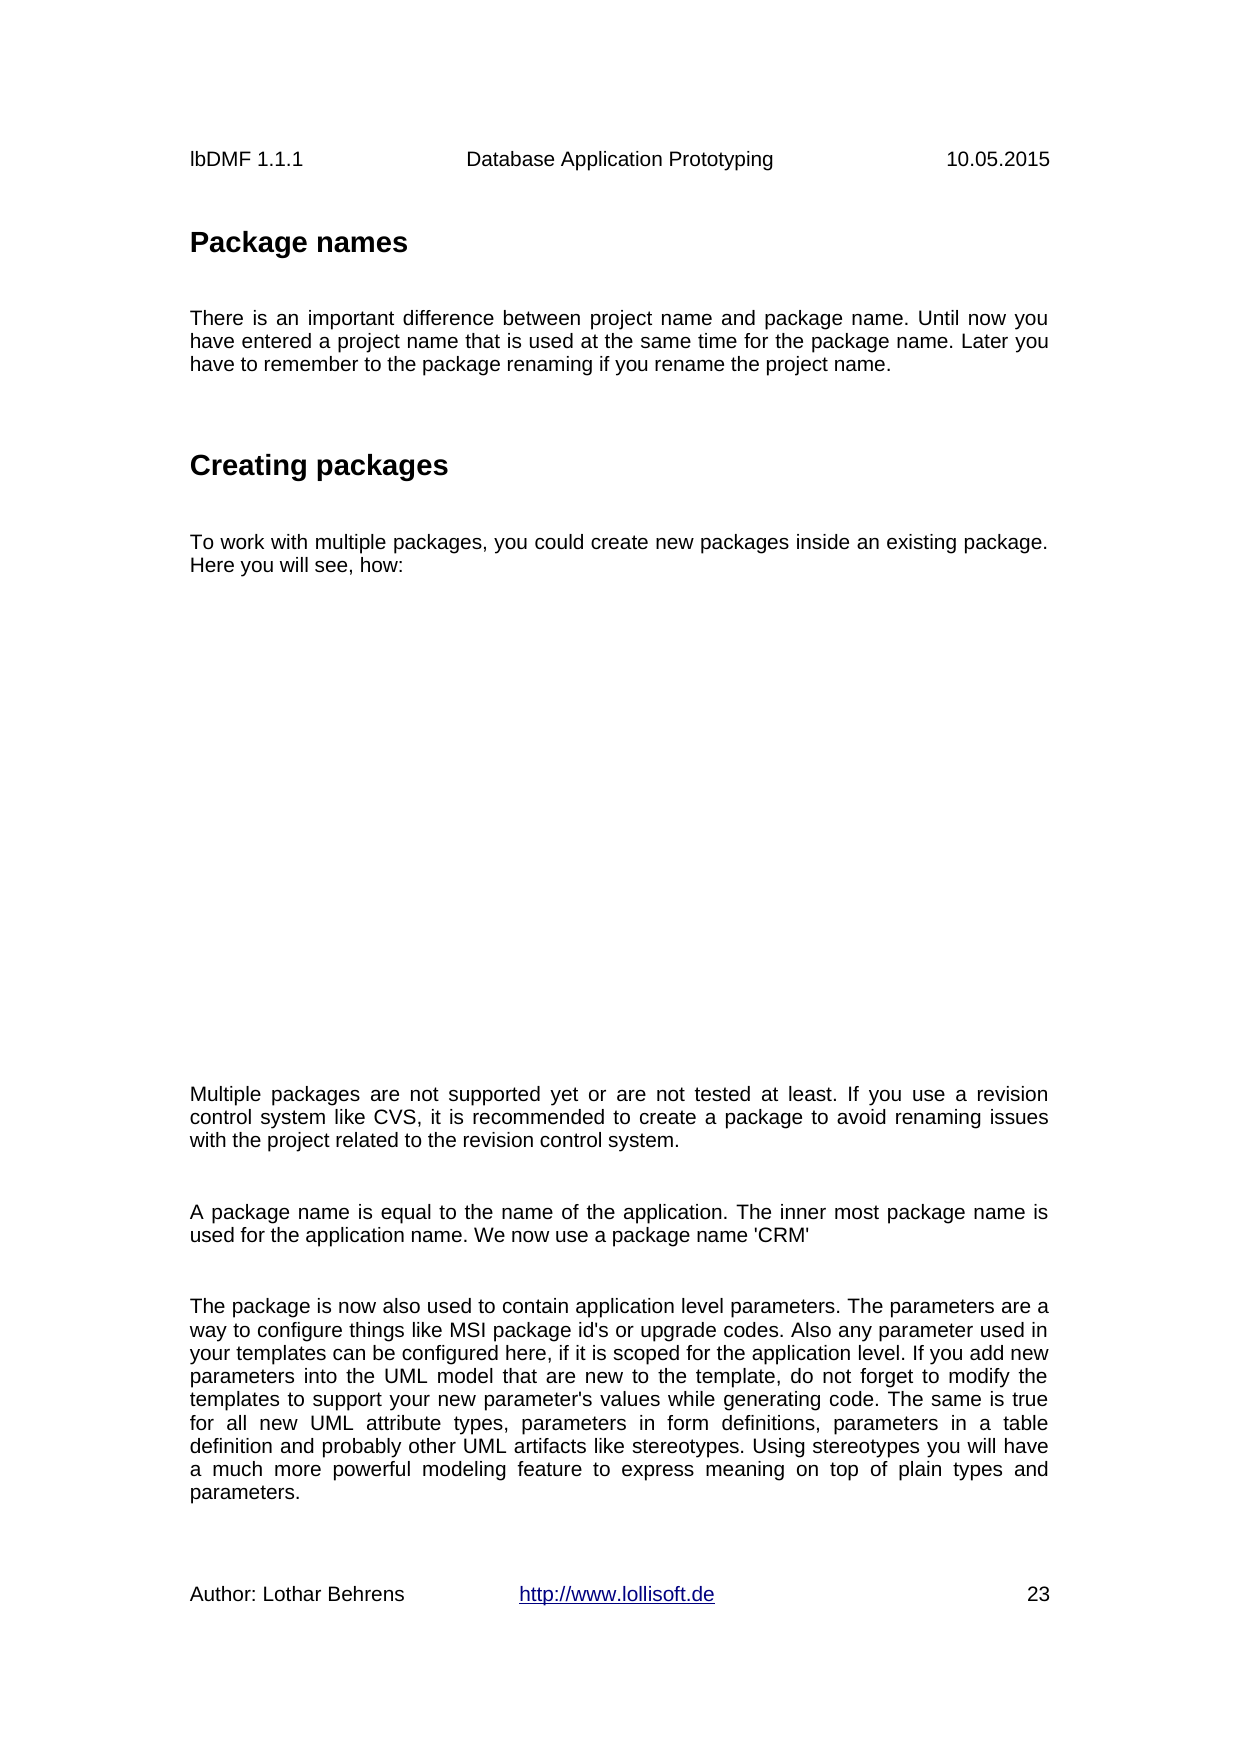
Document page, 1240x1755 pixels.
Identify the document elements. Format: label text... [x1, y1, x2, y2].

text The package is now also used to contain application level parameters. The parameters are a way to configure things like MSI package id's or upgrade codes. Also any parameter used in your templates can be configured here, if it is scoped for the application level. If you add new parameters into the UML model that are new to the template, do not forget to modify the templates to support your new parameter's values while generating code. The same is true for all new UML attribute types, parameters in form definitions, parameters in a table definition and probably other UML artifacts like stereotypes. Using stereotypes you will have a much more powerful modeling feature to express meaning on top of plain types and parameters. [189, 1295, 1050, 1504]
text To work with multiple packages, you could create new packages inside an existing package. Here you will see, how: [189, 530, 1050, 577]
text A package name is equal to the name of the application. The inner most package name is used for the application name. We now use a package name 'CRM' [189, 1200, 1050, 1247]
subtitle Creating packages [189, 449, 1050, 482]
text Multiple packages are not supported yet or are not tested at least. If you use a revision control system like CVS, it is recommended to create a package to avoid renaming issues with the project related to the revision control system. [189, 1082, 1050, 1152]
subtitle Package names [189, 226, 1050, 258]
text There is an important difference between project name and package name. Until now you have entered a project name that is used at the same time for the package name. Later you have to remember to the package renaming if you rename the project name. [189, 306, 1050, 376]
